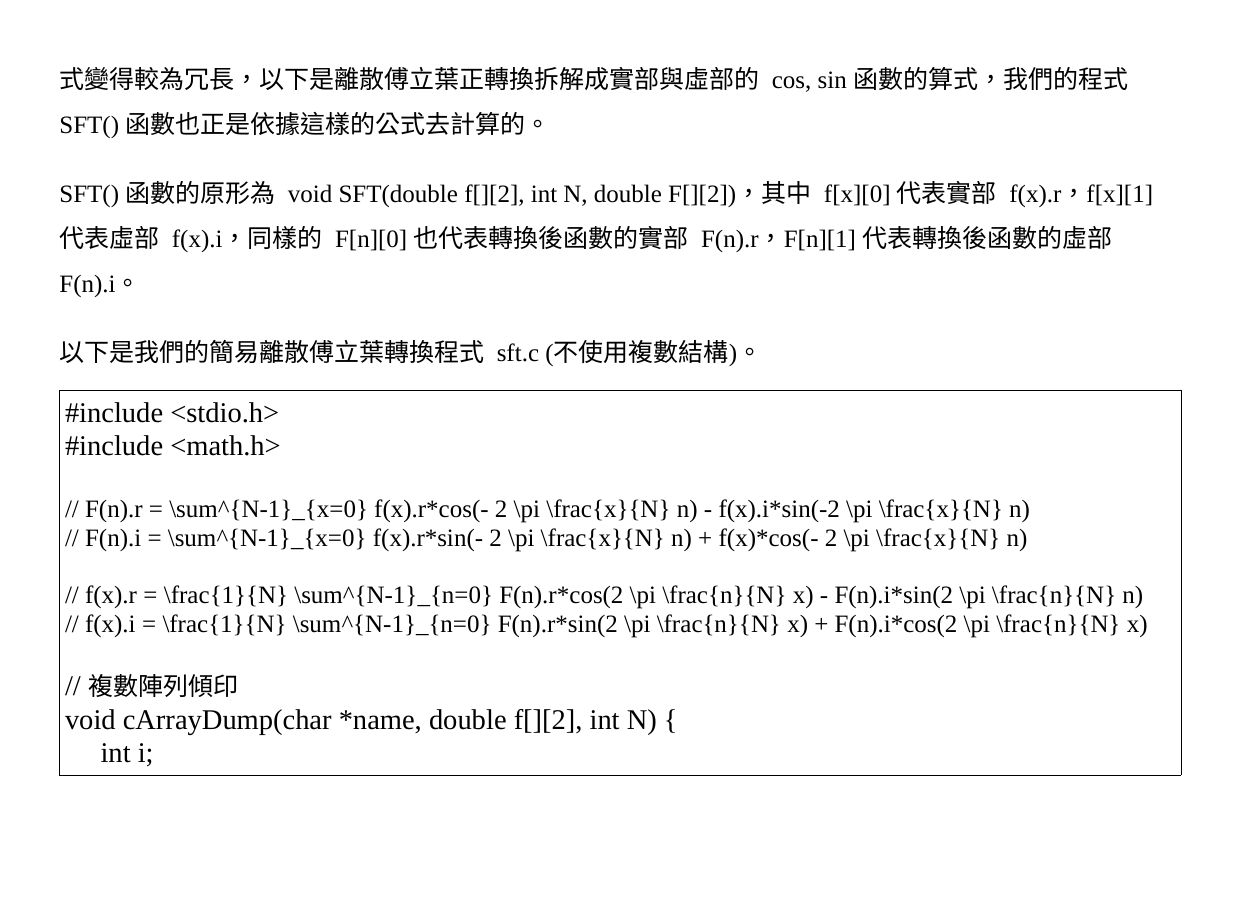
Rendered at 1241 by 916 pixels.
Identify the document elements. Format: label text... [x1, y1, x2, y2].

text 式變得較為冗長，以下是離散傅立葉正轉換拆解成實部與虛部的 cos, sin 函數的算式，我們的程式 SFT() 函數也正是依據這樣的公式去計算的。 [59, 59, 1181, 141]
text SFT() 函數的原形為 void SFT(double f[][2], int N, double F[][2])，其中 f[x][0] 代表實部 f(x).r，f[x][1] 代表虛部 f(x).i，同樣的 F[n][0] 也代表轉換後函數的實部 F(n).r，F[n][1] 代表轉換後函數的虛部 F(n).i。 [59, 173, 1181, 300]
text 以下是我們的簡易離散傅立葉轉換程式 sft.c (不使用複數結構)。 [59, 333, 1181, 369]
table_header #include <stdio.h> #include <math.h> // F(n).r = \sum^{N-1}_{x=0} f(x).r*cos(- 2 \pi \frac{x}{N} n) - f(x).i*sin(-2 \pi \frac{x}{N} n) // F(n).i = \sum^{N-1}_{x=0} f(x).r*sin(- 2 \pi \frac{x}{N} n) + f(x)*cos(- 2 \pi \frac{x}{N} n) // f(x).r = \frac{1}{N} \sum^{N-1}_{n=0} F(n).r*cos(2 \pi \frac{n}{N} x) - F(n).i*sin(2 \pi \frac{n}{N} n) // f(x).i = \frac{1}{N} \sum^{N-1}_{n=0} F(n).r*sin(2 \pi \frac{n}{N} x) + F(n).i*cos(2 \pi \frac{n}{N} x) // 複數陣列傾印 void cArrayDump(char *name, double f[][2], int N) { int i; [60, 391, 1181, 775]
